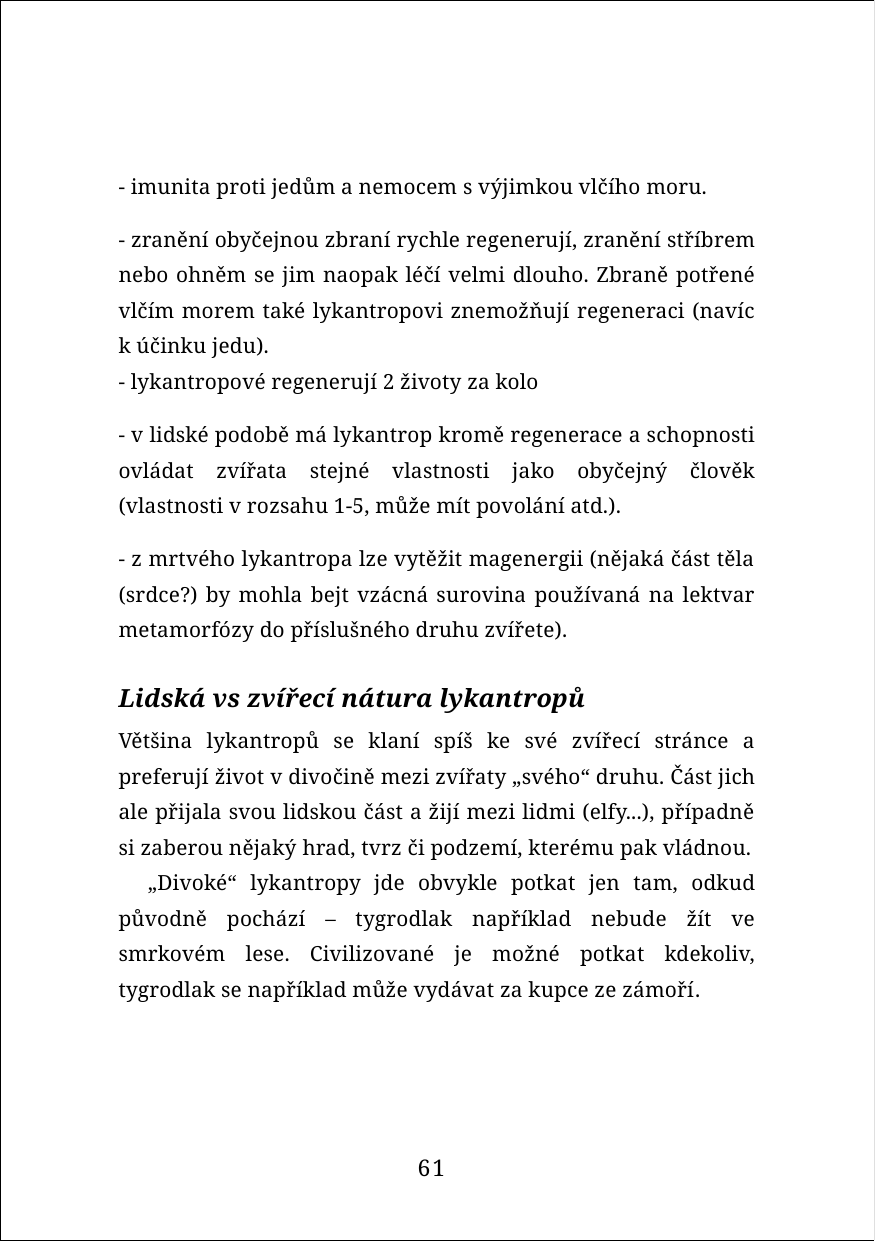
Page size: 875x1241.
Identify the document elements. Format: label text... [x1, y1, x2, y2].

text Většina lykantropů se klaní spíš ke své zvířecí stránce a preferují život v divočině mezi zvířaty „svého“ druhu. Část jich ale přijala svou lidskou část a žijí mezi lidmi (elfy...), případně si zaberou nějaký hrad, tvrz či podzemí, kterému pak vládnou. „Divoké“ lykantropy jde obvykle potkat jen tam, odkud původně pochází – tygrodlak například nebude žít ve smrkovém lese. Civilizované je možné potkat kdekoliv, tygrodlak se například může vydávat za kupce ze zámoří. [118, 726, 756, 1003]
subtitle Lidská vs zvířecí nátura lykantropů [118, 681, 756, 715]
text - zranění obyčejnou zbraní rychle regenerují, zranění stříbrem nebo ohněm se jim naopak léčí velmi dlouho. Zbraně potřené vlčím morem také lykantropovi znemožňují regeneraci (navíc k účinku jedu). - lykantropové regenerují 2 životy za kolo [118, 225, 756, 396]
text - v lidské podobě má lykantrop kromě regenerace a schopnosti ovládat zvířata stejné vlastnosti jako obyčejný člověk (vlastnosti v rozsahu 1-5, může mít povolání atd.). [118, 420, 756, 520]
text - z mrtvého lykantropa lze vytěžit magenergii (nějaká část těla (srdce?) by mohla bejt vzácná surovina používaná na lektvar metamorfózy do příslušného druhu zvířete). [118, 544, 756, 644]
text - imunita proti jedům a nemocem s výjimkou vlčího moru. [118, 172, 756, 200]
